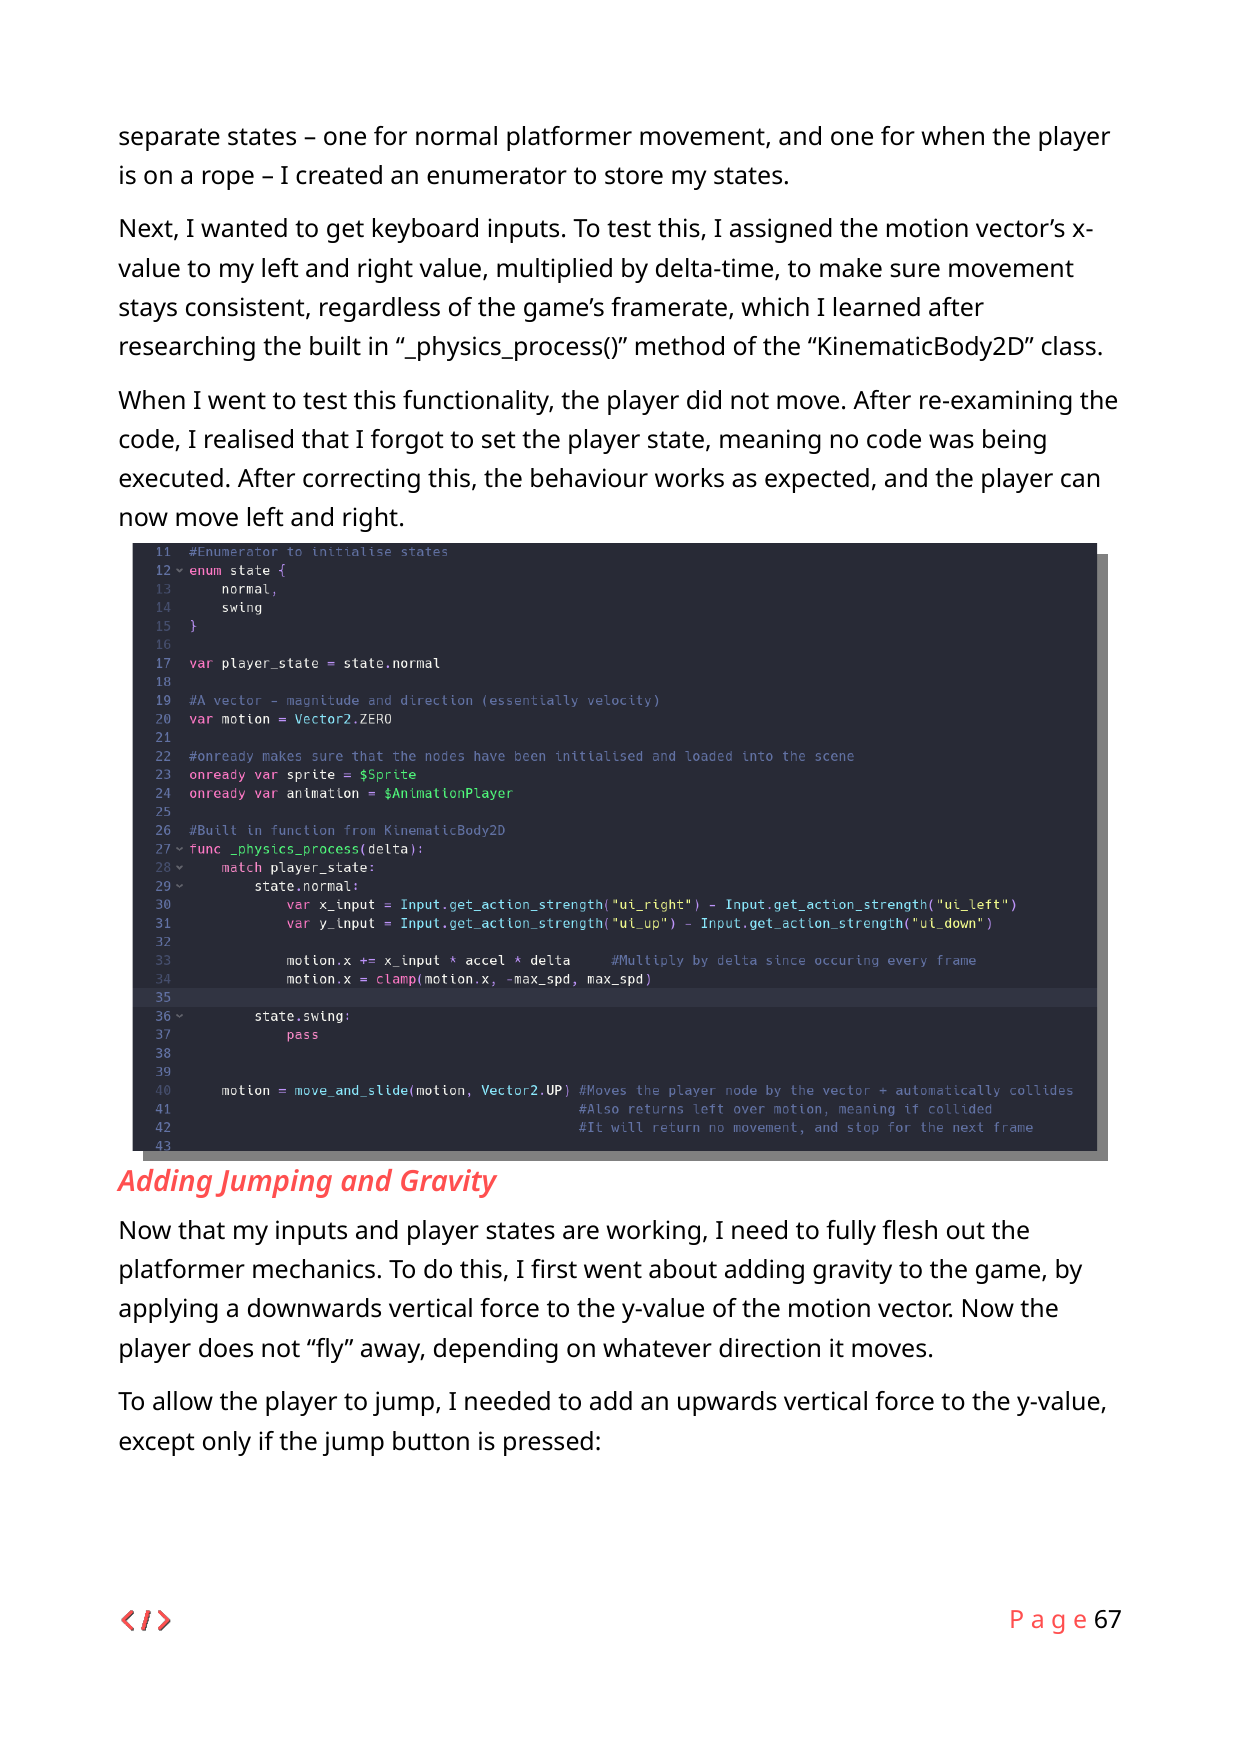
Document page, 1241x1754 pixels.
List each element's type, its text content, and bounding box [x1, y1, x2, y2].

picture [116, 1591, 175, 1649]
subtitle Adding Jumping and Gravity [118, 1106, 1122, 1200]
text Now that my inputs and player states are working, I need to fully flesh out the platformer mechanics. To do this, I first went about adding gravity to the game, by applying a downwards vertical force to the y-value of the motion vector. Now the player does not “fly” away, depending on whatever direction it moves. [118, 1213, 1122, 1364]
text When I went to test this functionality, the player did not move. After re-examining the code, I realised that I forgot to set the player state, meaning no code was being executed. After correcting this, the behaviour works as expected, and the player can now move left and right. [118, 382, 1122, 534]
text To allow the player to jump, I needed to add an upwards vertical force to the y-value, except only if the jump button is pressed: [118, 1384, 1122, 1457]
text Next, I wanted to get keyboard inputs. To test this, I assigned the motion vector’s x-value to my left and right value, multiplied by delta-time, to make sure movement stays consistent, regardless of the game’s framerate, which I learned after researching the built in “_physics_process()” method of the “KinematicBody2D” class. [118, 211, 1122, 363]
text separate states – one for normal platformer movement, and one for when the player is on a rope – I created an enumerator to store my states. [118, 118, 1122, 191]
picture [132, 543, 1098, 1151]
